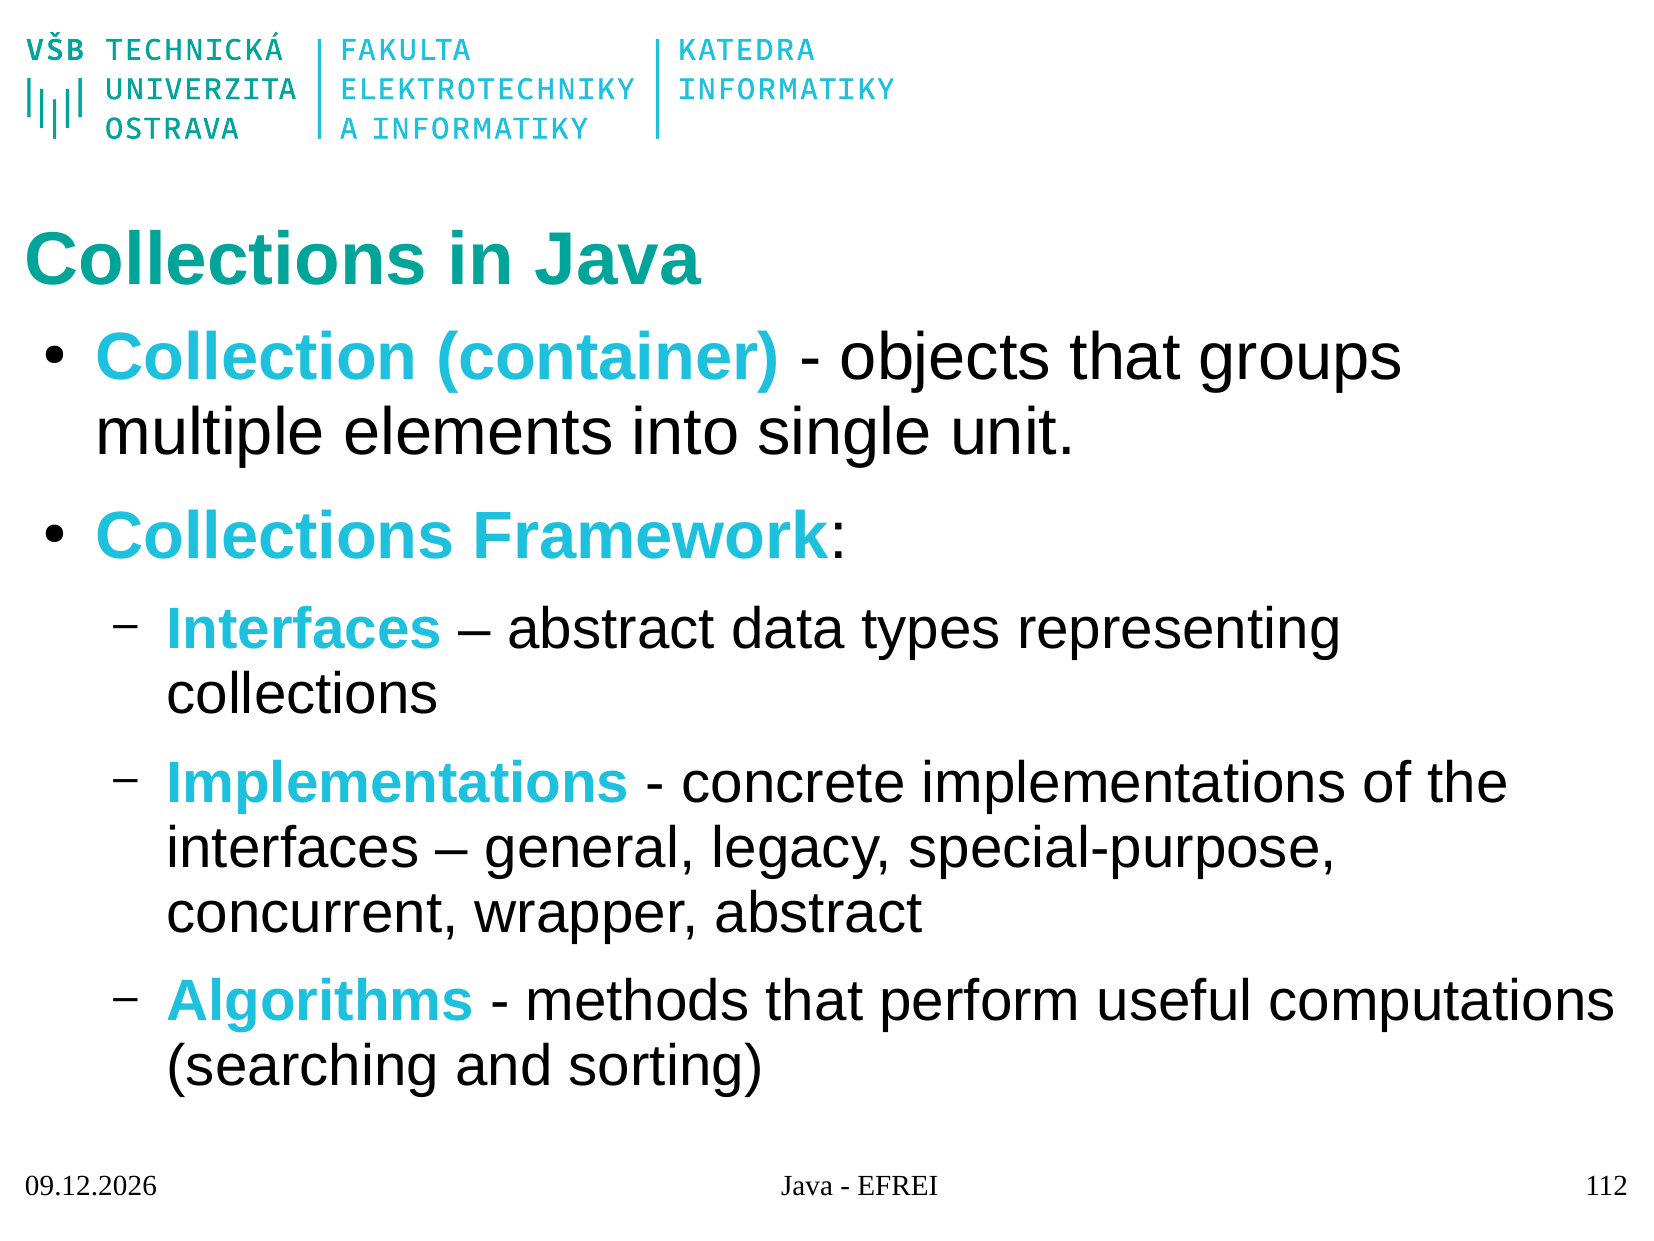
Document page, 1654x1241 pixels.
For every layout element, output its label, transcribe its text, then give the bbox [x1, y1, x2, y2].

title Collections in Java [24, 169, 1629, 300]
picture [26, 31, 894, 139]
list Collection (container) - objects that groups multiple elements into single unit. Collections Framework: Interfaces – abstract data types representing collections Implementations - concrete implementations of the interfaces – general, legacy, special-purpose, concurrent, wrapper, abstract Algorithms - methods that perform useful computations (searching and sorting) [24, 318, 1629, 1146]
